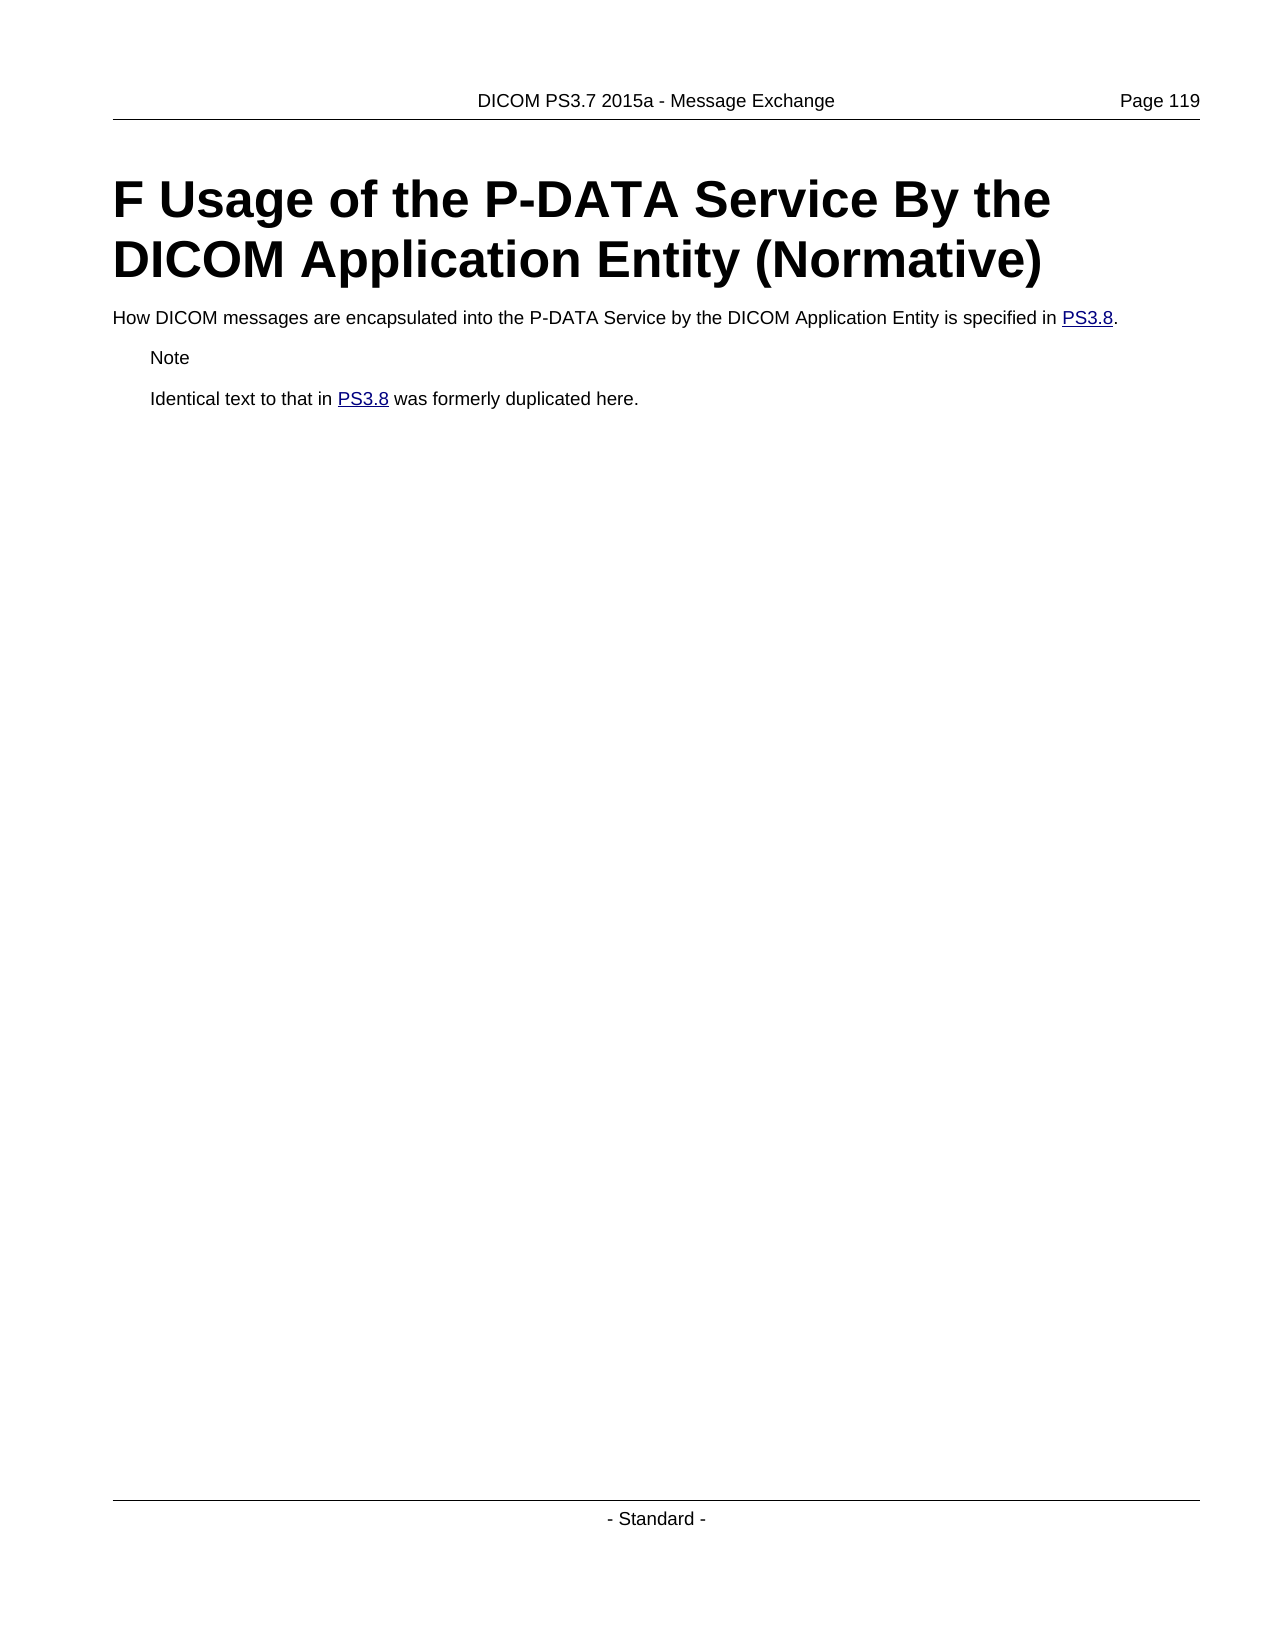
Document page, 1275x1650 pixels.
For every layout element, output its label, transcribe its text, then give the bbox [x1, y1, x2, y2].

text F Usage of the P-DATA Service By the DICOM Application Entity (Normative) [112, 169, 1200, 288]
text Note [150, 347, 1162, 368]
text How DICOM messages are encapsulated into the P‑DATA Service by the DICOM Application Entity is specified in PS3.8. [112, 307, 1200, 328]
text Identical text to that in PS3.8 was formerly duplicated here. [150, 387, 1162, 409]
